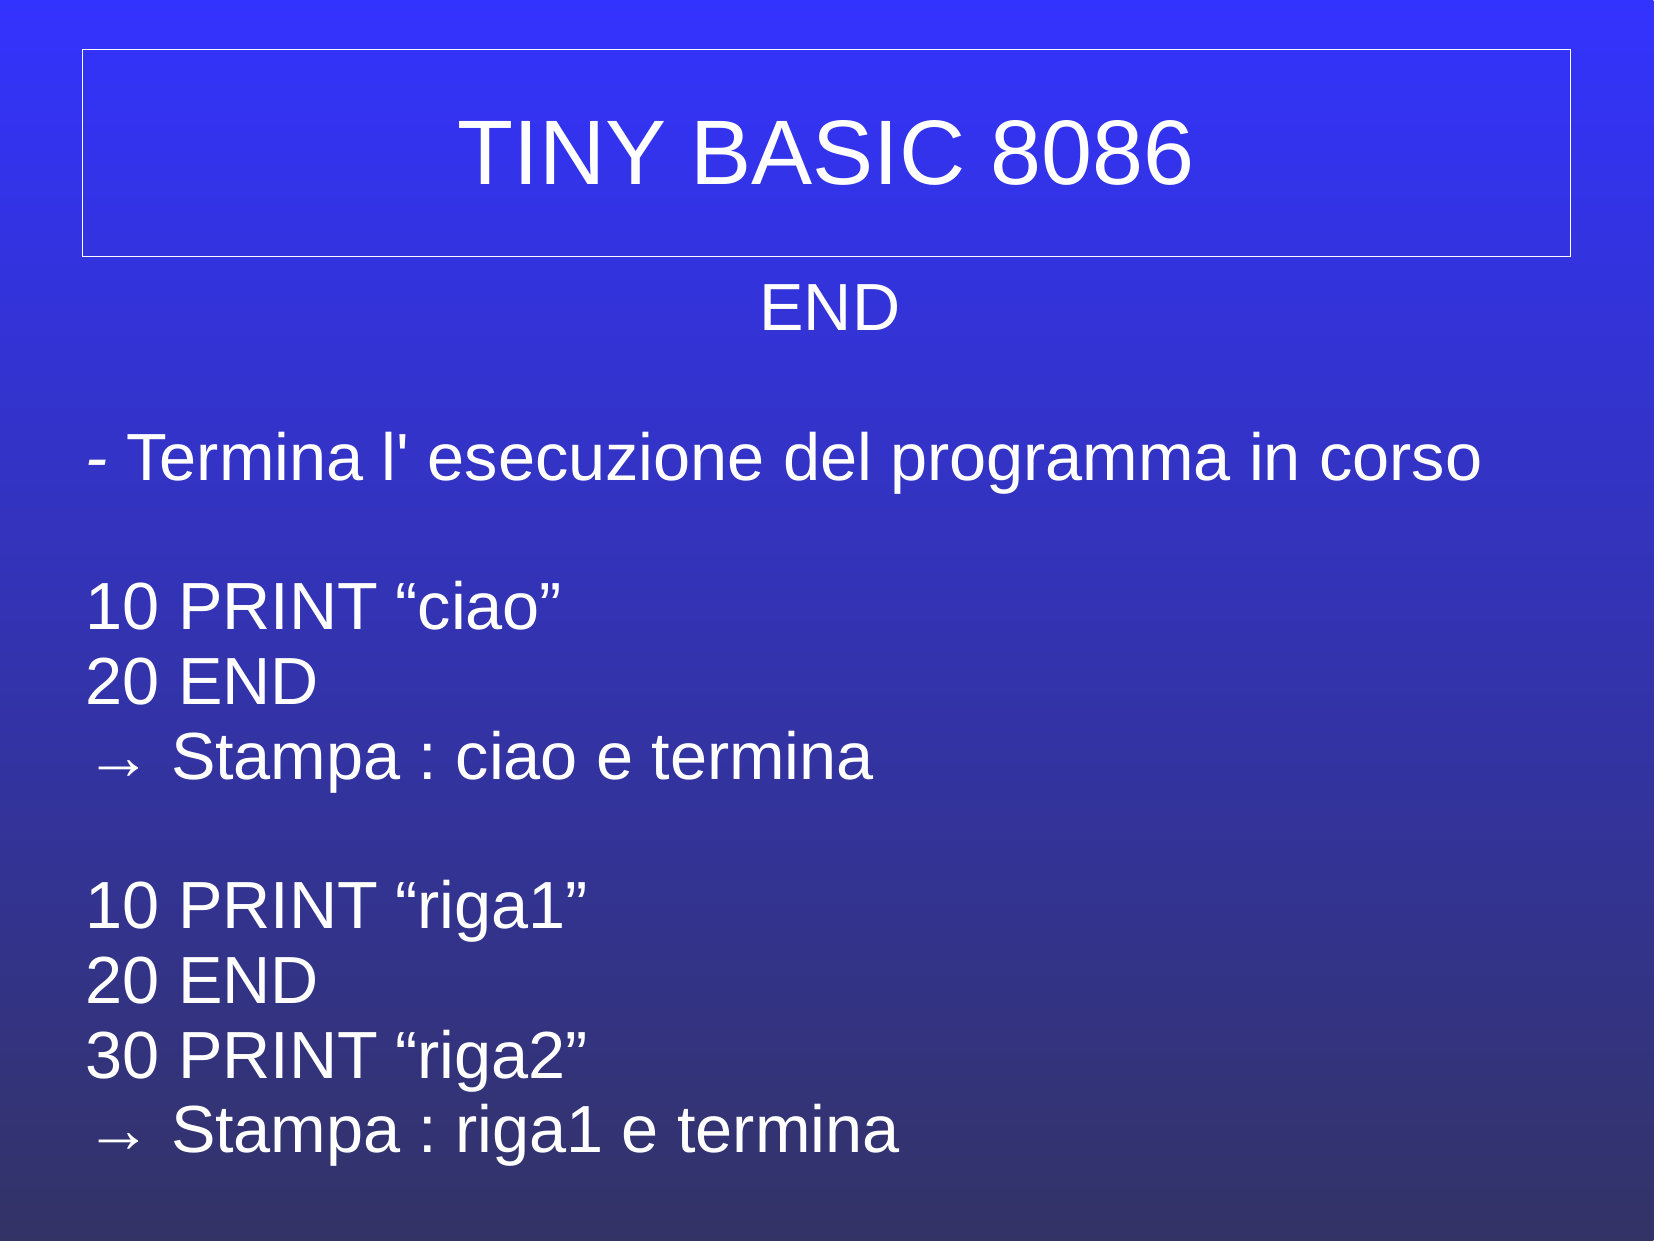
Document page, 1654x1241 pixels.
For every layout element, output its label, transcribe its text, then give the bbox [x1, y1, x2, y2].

subtitle END - Termina l' esecuzione del programma in corso 10 PRINT “ciao” 20 END → Stampa : ciao e termina 10 PRINT “riga1” 20 END 30 PRINT “riga2” → Stampa : riga1 e termina [85, 270, 1574, 1168]
title TINY BASIC 8086 [82, 49, 1571, 257]
